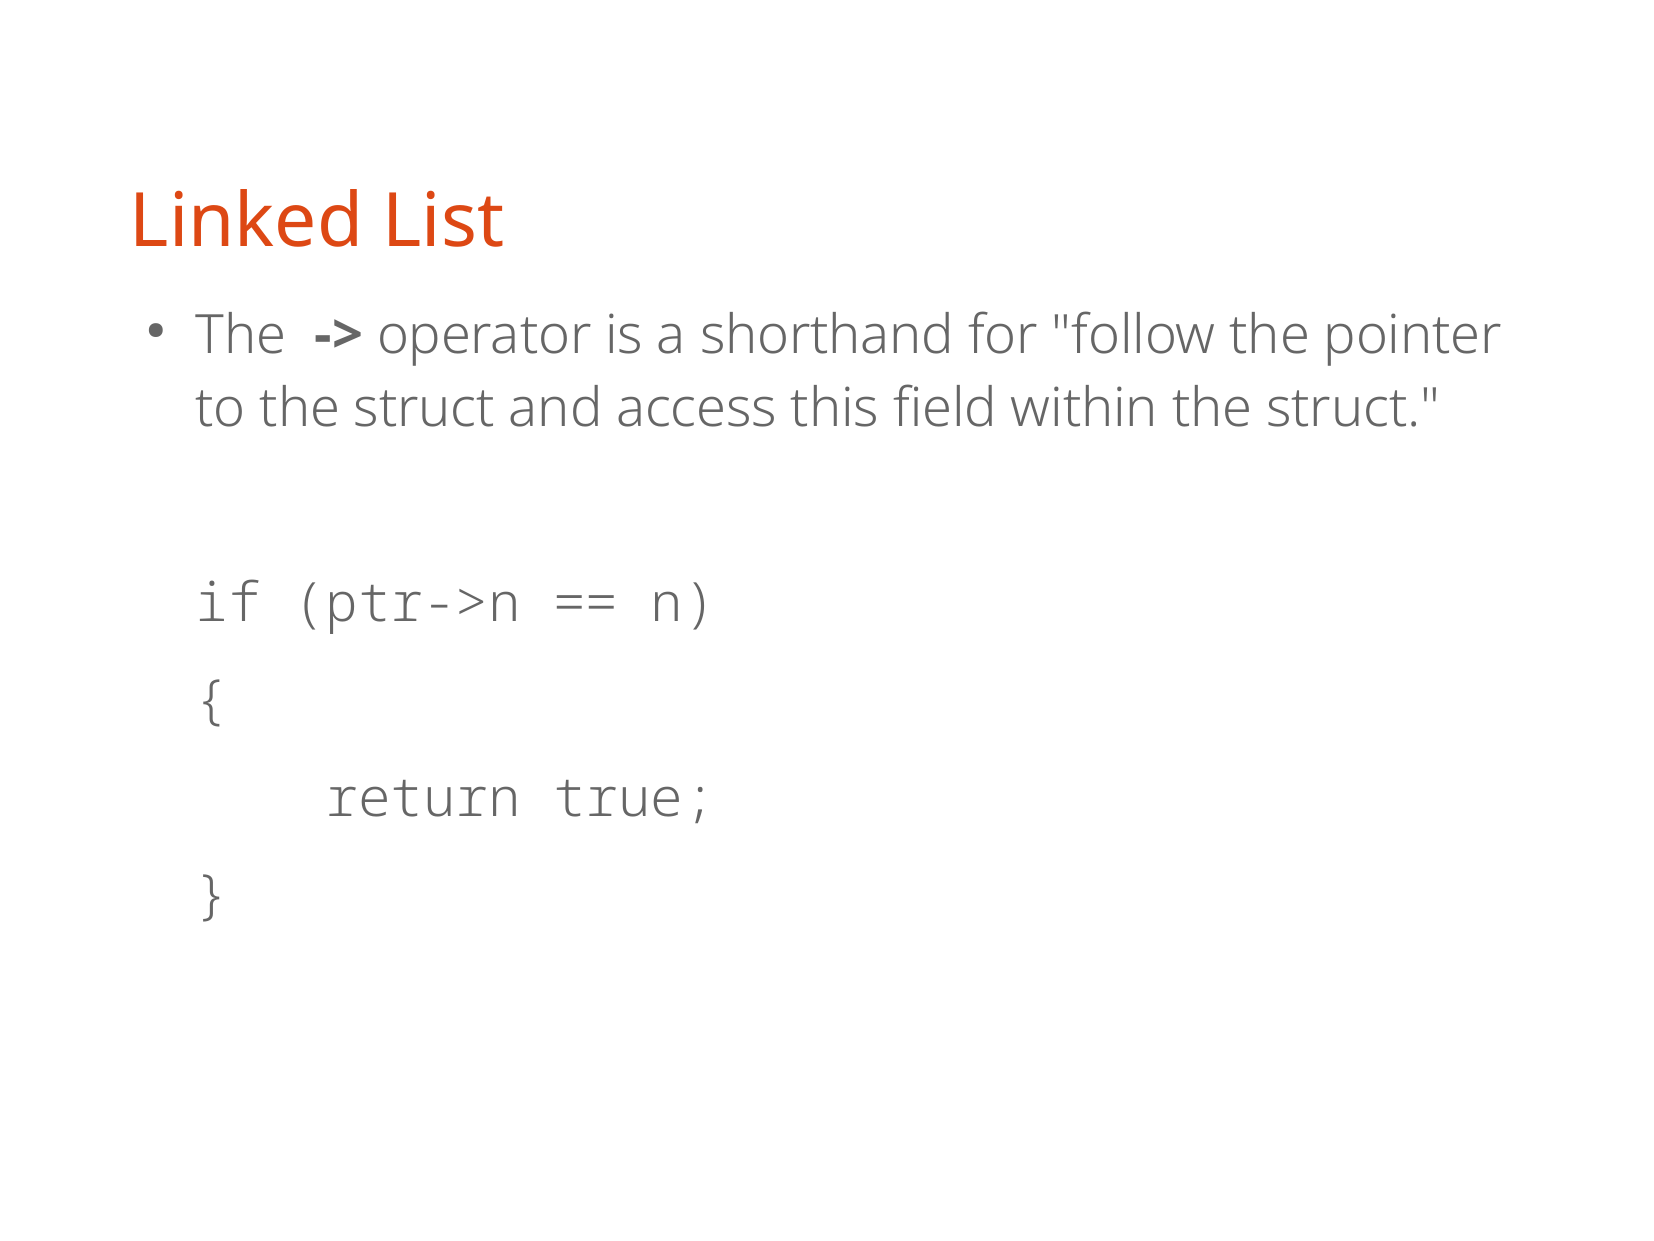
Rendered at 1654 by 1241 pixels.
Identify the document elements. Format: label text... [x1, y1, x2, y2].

list The -> operator is a shorthand for "follow the pointer to the struct and access this field within the struct." if (ptr->n == n) { return true; } [129, 295, 1518, 1010]
title Linked List [129, 153, 1518, 281]
